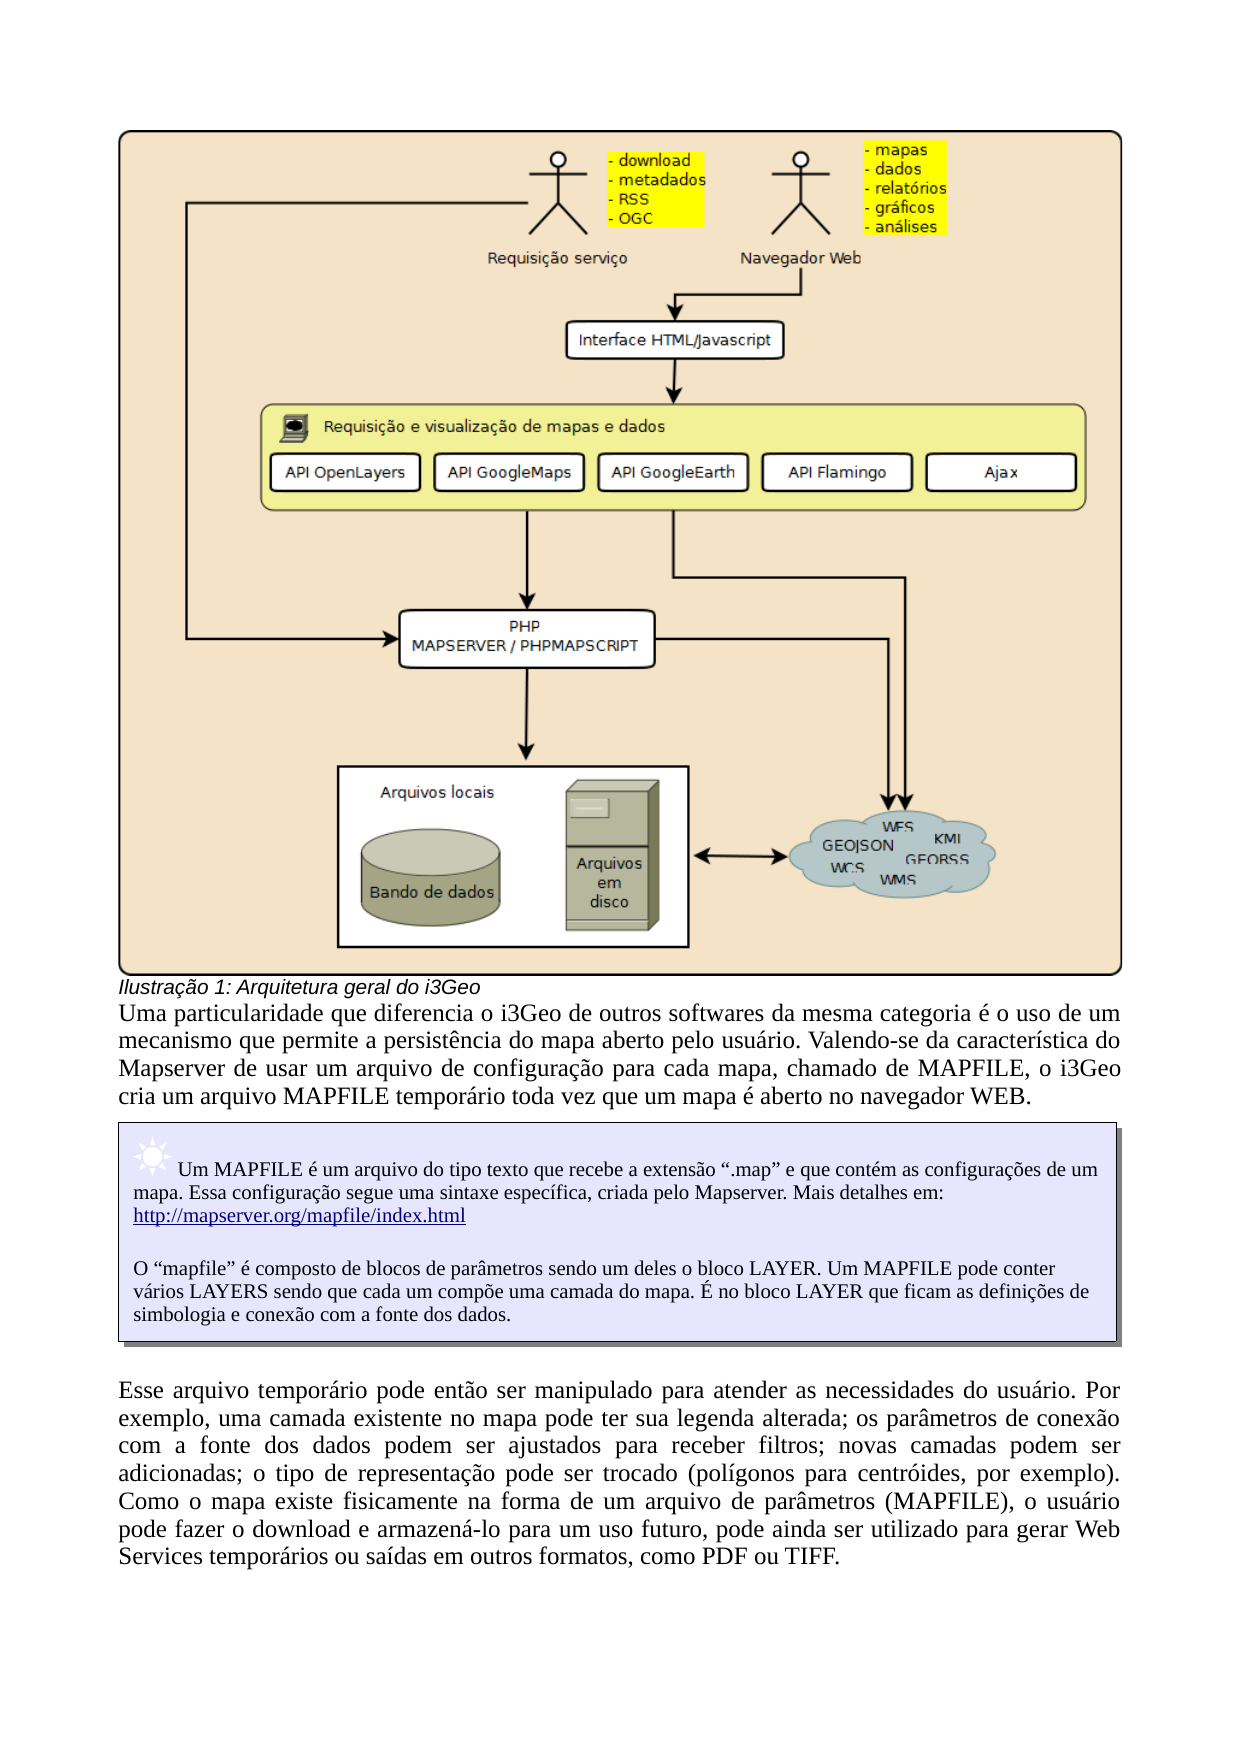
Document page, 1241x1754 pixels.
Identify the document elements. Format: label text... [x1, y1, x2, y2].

picture [138, 1137, 167, 1171]
picture [133, 1153, 141, 1160]
text Um MAPFILE é um arquivo do tipo texto que recebe a extensão “.map” e que contém as configurações de um mapa. Essa configuração segue uma sintaxe específica, criada pelo Mapserver. Mais detalhes em: http://mapserver.org/mapfile/index.html [119, 1123, 1116, 1227]
text O “mapfile” é composto de blocos de parâmetros sendo um deles o bloco LAYER. Um MAPFILE pode conter vários LAYERS sendo que cada um compõe uma camada do mapa. É no bloco LAYER que ficam as definições de simbologia e conexão com a fonte dos dados. [119, 1242, 1116, 1341]
text Uma particularidade que diferencia o i3Geo de outros softwares da mesma categoria é o uso de um mecanismo que permite a persistência do mapa aberto pelo usuário. Valendo-se da característica do Mapserver de usar um arquivo de configuração para cada mapa, chamado de MAPFILE, o i3Geo cria um arquivo MAPFILE temporário toda vez que um mapa é aberto no navegador WEB. [118, 999, 1122, 1110]
picture [118, 130, 1123, 976]
text Esse arquivo temporário pode então ser manipulado para atender as necessidades do usuário. Por exemplo, uma camada existente no mapa pode ter sua legenda alterada; os parâmetros de conexão com a fonte dos dados podem ser ajustados para receber filtros; novas camadas podem ser adicionadas; o tipo de representação pode ser trocado (polígonos para centróides, por exemplo). Como o mapa existe fisicamente na forma de um arquivo de parâmetros (MAPFILE), o usuário pode fazer o download e armazená-lo para um uso futuro, pode ainda ser utilizado para gerar Web Services temporários ou saídas em outros formatos, como PDF ou TIFF. [118, 1376, 1122, 1570]
text [118, 118, 1122, 130]
picture [149, 1168, 156, 1177]
picture [164, 1153, 173, 1160]
text Ilustração 1: Arquitetura geral do i3Geo [118, 976, 1122, 999]
